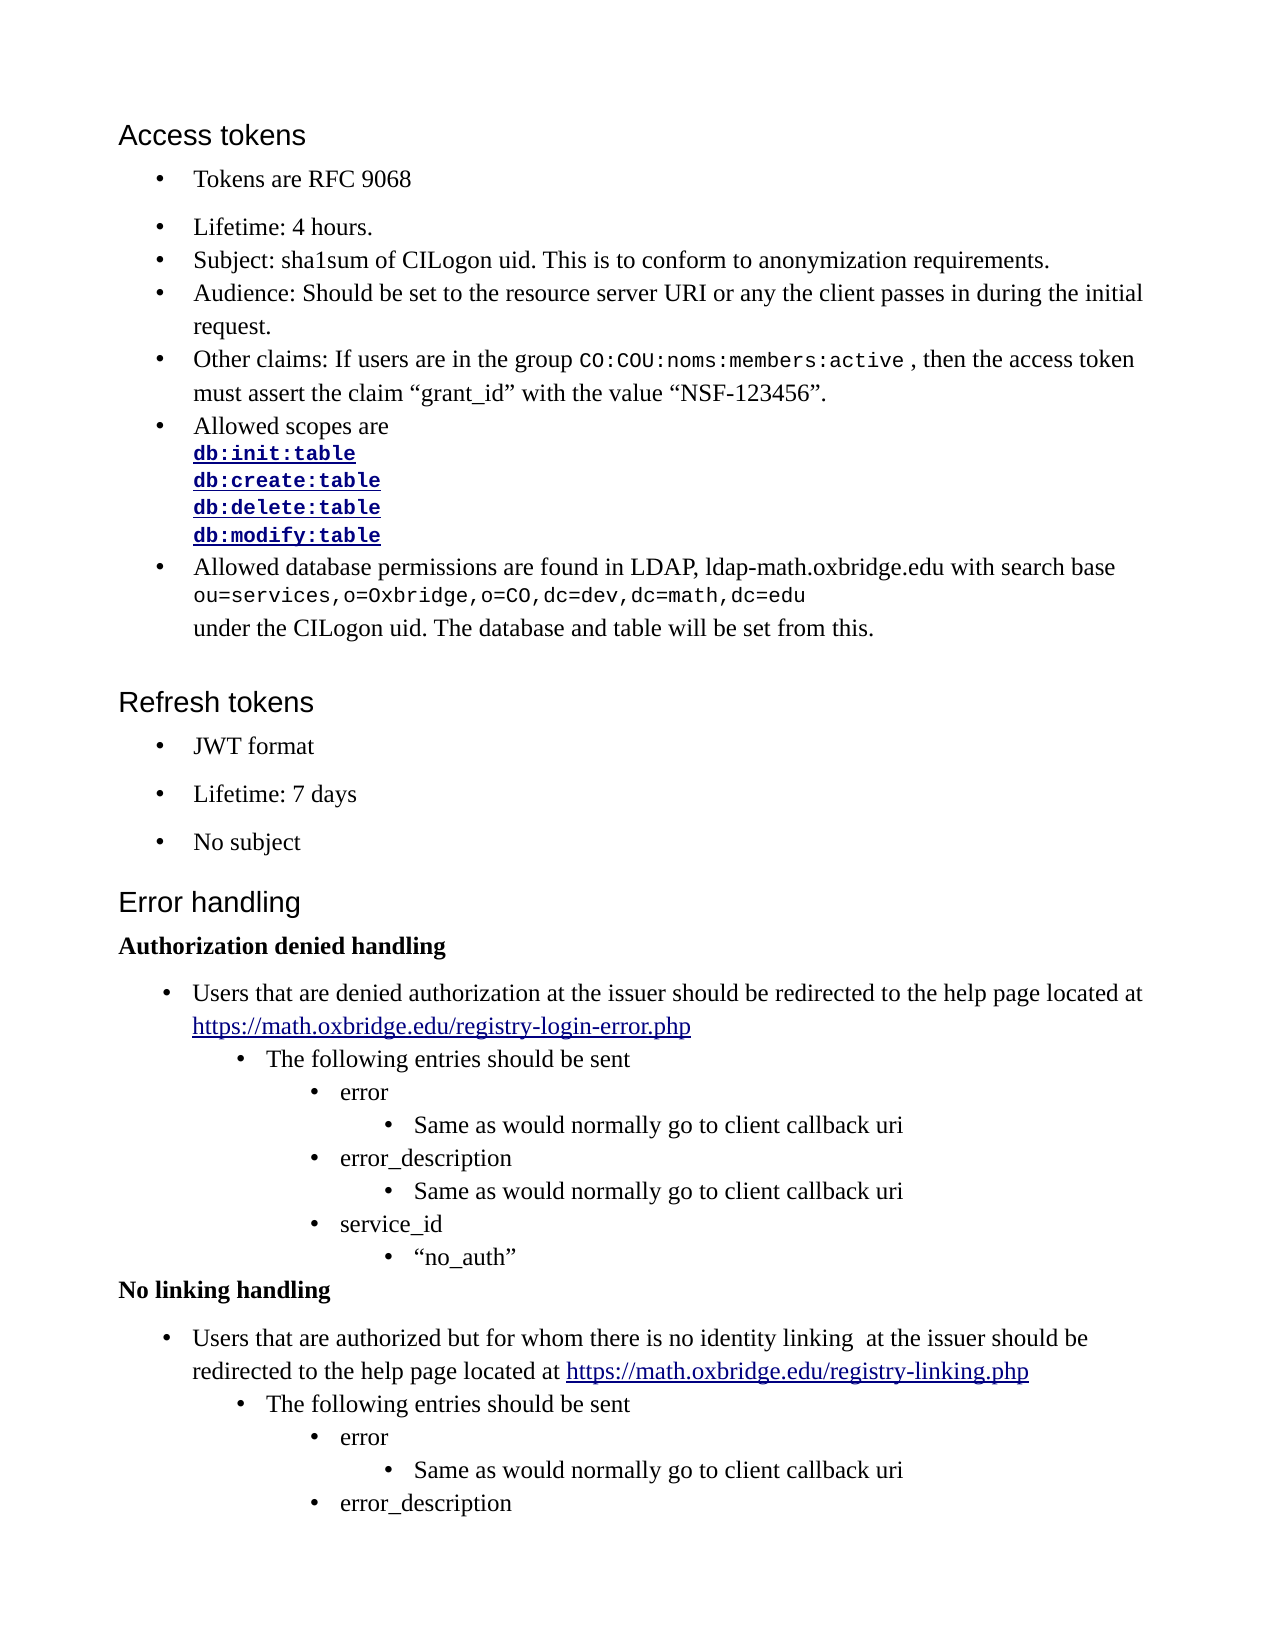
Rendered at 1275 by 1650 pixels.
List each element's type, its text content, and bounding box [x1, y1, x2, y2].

subtitle Access tokens [118, 118, 1157, 152]
list error_description [310, 1143, 1157, 1172]
list Lifetime: 7 days [156, 779, 1157, 808]
list JWT format [156, 731, 1157, 760]
list No subject [156, 827, 1157, 855]
list Other claims: If users are in the group CO:COU:noms:members:active , then the access token must assert the claim “grant_id” with the value “NSF-123456”. [156, 344, 1157, 406]
text No linking handling [118, 1276, 1157, 1304]
list error [310, 1422, 1157, 1451]
list Audience: Should be set to the resource server URI or any the client passes in during the initial request. [156, 278, 1157, 339]
list error_description [310, 1488, 1157, 1517]
list Allowed database permissions are found in LDAP, ldap-math.oxbridge.edu with search base ou=services,o=Oxbridge,o=CO,dc=dev,dc=math,dc=edu under the CILogon uid. The database and table will be set from this. [156, 552, 1157, 642]
list Tokens are RFC 9068 [156, 164, 1157, 193]
subtitle Error handling [118, 885, 1157, 918]
list The following entries should be sent [236, 1044, 1157, 1073]
list Same as would normally go to client callback uri [384, 1110, 1157, 1139]
subtitle Refresh tokens [118, 685, 1157, 719]
list The following entries should be sent [236, 1389, 1157, 1418]
list Same as would normally go to client callback uri [384, 1176, 1157, 1205]
list “no_auth” [384, 1242, 1157, 1271]
text Authorization denied handling [118, 931, 1157, 959]
list Allowed scopes are db:init:table db:create:table db:delete:table db:modify:table [156, 411, 1157, 548]
list Users that are authorized but for whom there is no identity linking at the issuer should be redirected to the help page located at https://math.oxbridge.edu/registry-linking.php [162, 1323, 1157, 1385]
list service_id [310, 1209, 1157, 1238]
list Same as would normally go to client callback uri [384, 1455, 1157, 1484]
list error [310, 1077, 1157, 1106]
list Subject: sha1sum of CILogon uid. This is to conform to anonymization requirements. [156, 245, 1157, 273]
list Users that are denied authorization at the issuer should be redirected to the help page located at https://math.oxbridge.edu/registry-login-error.php [162, 978, 1157, 1040]
list Lifetime: 4 hours. [156, 212, 1157, 241]
